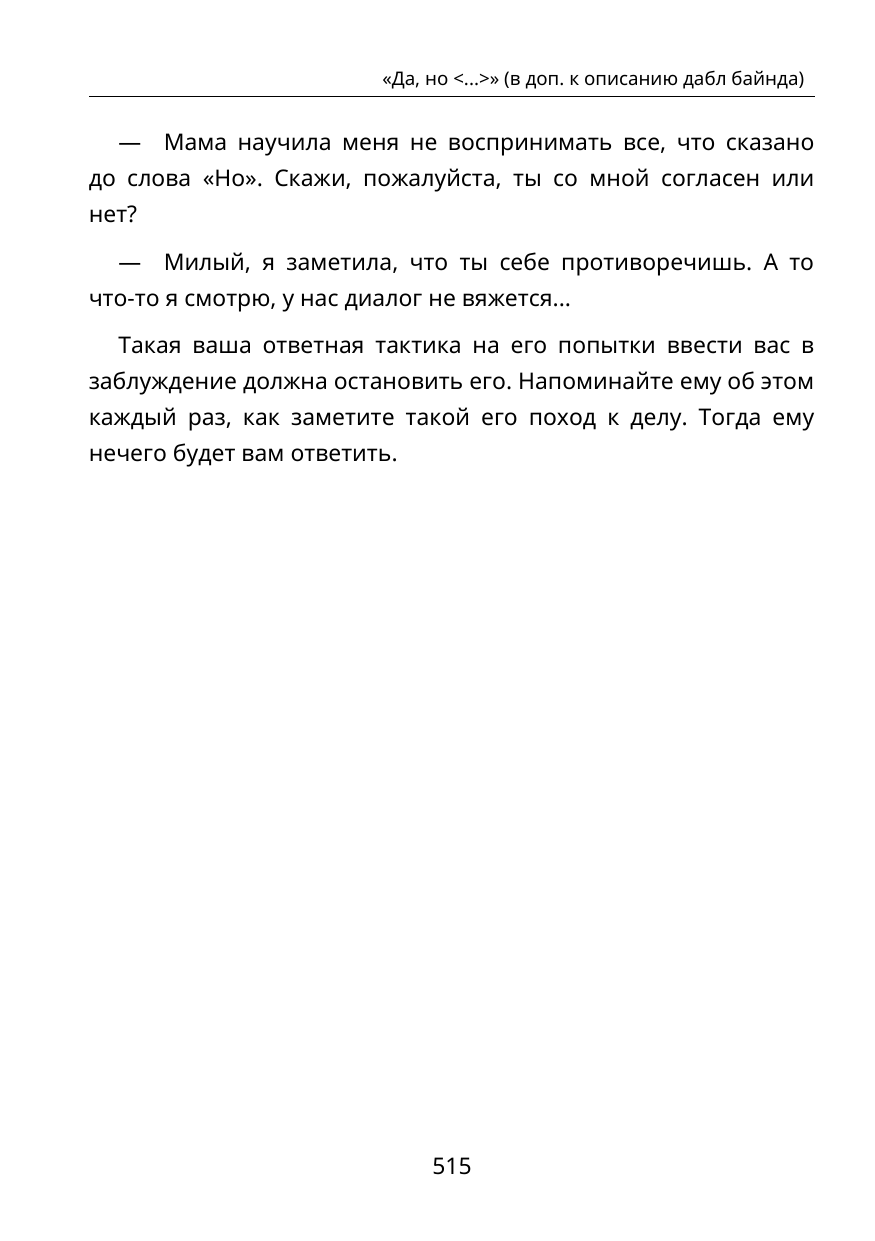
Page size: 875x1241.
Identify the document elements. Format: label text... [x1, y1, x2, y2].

text Такая ваша ответная тактика на его попытки ввести вас в заблуждение должна остановить его. Напоминайте ему об этом каждый раз, как заметите такой его поход к делу. Тогда ему нечего будет вам ответить. [88, 329, 815, 468]
list Милый, я заметила, что ты себе противоречишь. А то что-то я смотрю, у нас диалог не вяжется... [88, 246, 815, 313]
list Мама научила меня не воспринимать все, что сказано до слова «Но». Скажи, пожалуйста, ты со мной согласен или нет? [88, 126, 815, 229]
